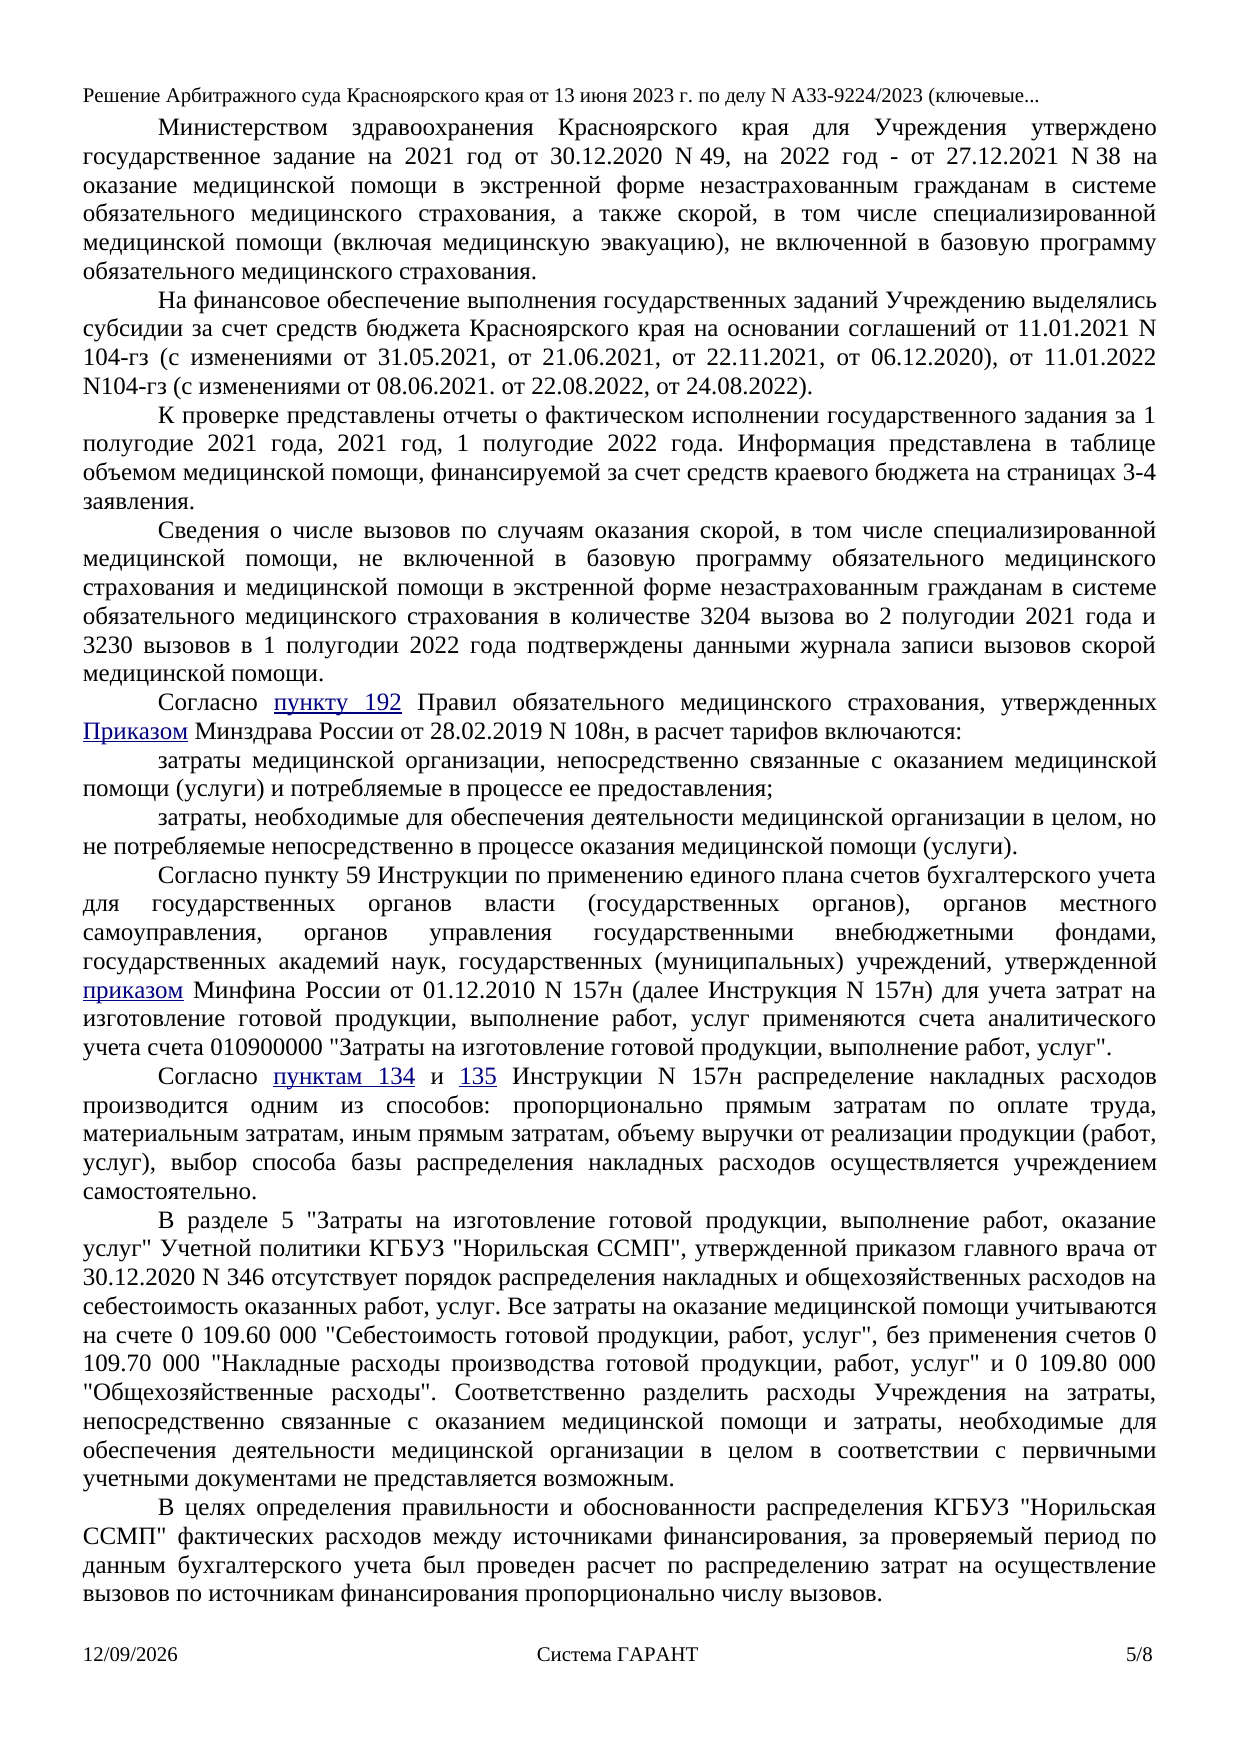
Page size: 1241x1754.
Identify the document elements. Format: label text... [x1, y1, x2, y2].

text Согласно пунктам 134 и 135 Инструкции N 157н распределение накладных расходов производится одним из способов: пропорционально прямым затратам по оплате труда, материальным затратам, иным прямым затратам, объему выручки от реализации продукции (работ, услуг), выбор способа базы распределения накладных расходов осуществляется учреждением самостоятельно. [83, 1061, 1157, 1205]
text затраты медицинской организации, непосредственно связанные с оказанием медицинской помощи (услуги) и потребляемые в процессе ее предоставления; [83, 745, 1157, 802]
text Согласно пункту 59 Инструкции по применению единого плана счетов бухгалтерского учета для государственных органов власти (государственных органов), органов местного самоуправления, органов управления государственными внебюджетными фондами, государственных академий наук, государственных (муниципальных) учреждений, утвержденной приказом Минфина России от 01.12.2010 N 157н (далее Инструкция N 157н) для учета затрат на изготовление готовой продукции, выполнение работ, услуг применяются счета аналитического учета счета 010900000 "Затраты на изготовление готовой продукции, выполнение работ, услуг". [83, 860, 1157, 1061]
text На финансовое обеспечение выполнения государственных заданий Учреждению выделялись субсидии за счет средств бюджета Красноярского края на основании соглашений от 11.01.2021 N 104-гз (с изменениями от 31.05.2021, от 21.06.2021, от 22.11.2021, от 06.12.2020), от 11.01.2022 N104-гз (с изменениями от 08.06.2021. от 22.08.2022, от 24.08.2022). [83, 285, 1157, 400]
text В целях определения правильности и обоснованности распределения КГБУЗ "Норильская ССМП" фактических расходов между источниками финансирования, за проверяемый период по данным бухгалтерского учета был проведен расчет по распределению затрат на осуществление вызовов по источникам финансирования пропорционально числу вызовов. [83, 1492, 1157, 1607]
text В разделе 5 "Затраты на изготовление готовой продукции, выполнение работ, оказание услуг" Учетной политики КГБУЗ "Норильская ССМП", утвержденной приказом главного врача от 30.12.2020 N 346 отсутствует порядок распределения накладных и общехозяйственных расходов на себестоимость оказанных работ, услуг. Все затраты на оказание медицинской помощи учитываются на счете 0 109.60 000 "Себестоимость готовой продукции, работ, услуг", без применения счетов 0 109.70 000 "Накладные расходы производства готовой продукции, работ, услуг" и 0 109.80 000 "Общехозяйственные расходы". Соответственно разделить расходы Учреждения на затраты, непосредственно связанные с оказанием медицинской помощи и затраты, необходимые для обеспечения деятельности медицинской организации в целом в соответствии с первичными учетными документами не представляется возможным. [83, 1205, 1157, 1492]
text Сведения о числе вызовов по случаям оказания скорой, в том числе специализированной медицинской помощи, не включенной в базовую программу обязательного медицинского страхования и медицинской помощи в экстренной форме незастрахованным гражданам в системе обязательного медицинского страхования в количестве 3204 вызова во 2 полугодии 2021 года и 3230 вызовов в 1 полугодии 2022 года подтверждены данными журнала записи вызовов скорой медицинской помощи. [83, 515, 1157, 687]
text Согласно пункту 192 Правил обязательного медицинского страхования, утвержденных Приказом Минздрава России от 28.02.2019 N 108н, в расчет тарифов включаются: [83, 687, 1157, 745]
text К проверке представлены отчеты о фактическом исполнении государственного задания за 1 полугодие 2021 года, 2021 год, 1 полугодие 2022 года. Информация представлена в таблице объемом медицинской помощи, финансируемой за счет средств краевого бюджета на страницах 3-4 заявления. [83, 400, 1157, 515]
text Министерством здравоохранения Красноярского края для Учреждения утверждено государственное задание на 2021 год от 30.12.2020 N 49, на 2022 год - от 27.12.2021 N 38 на оказание медицинской помощи в экстренной форме незастрахованным гражданам в системе обязательного медицинского страхования, а также скорой, в том числе специализированной медицинской помощи (включая медицинскую эвакуацию), не включенной в базовую программу обязательного медицинского страхования. [83, 112, 1157, 285]
text затраты, необходимые для обеспечения деятельности медицинской организации в целом, но не потребляемые непосредственно в процессе оказания медицинской помощи (услуги). [83, 802, 1157, 860]
